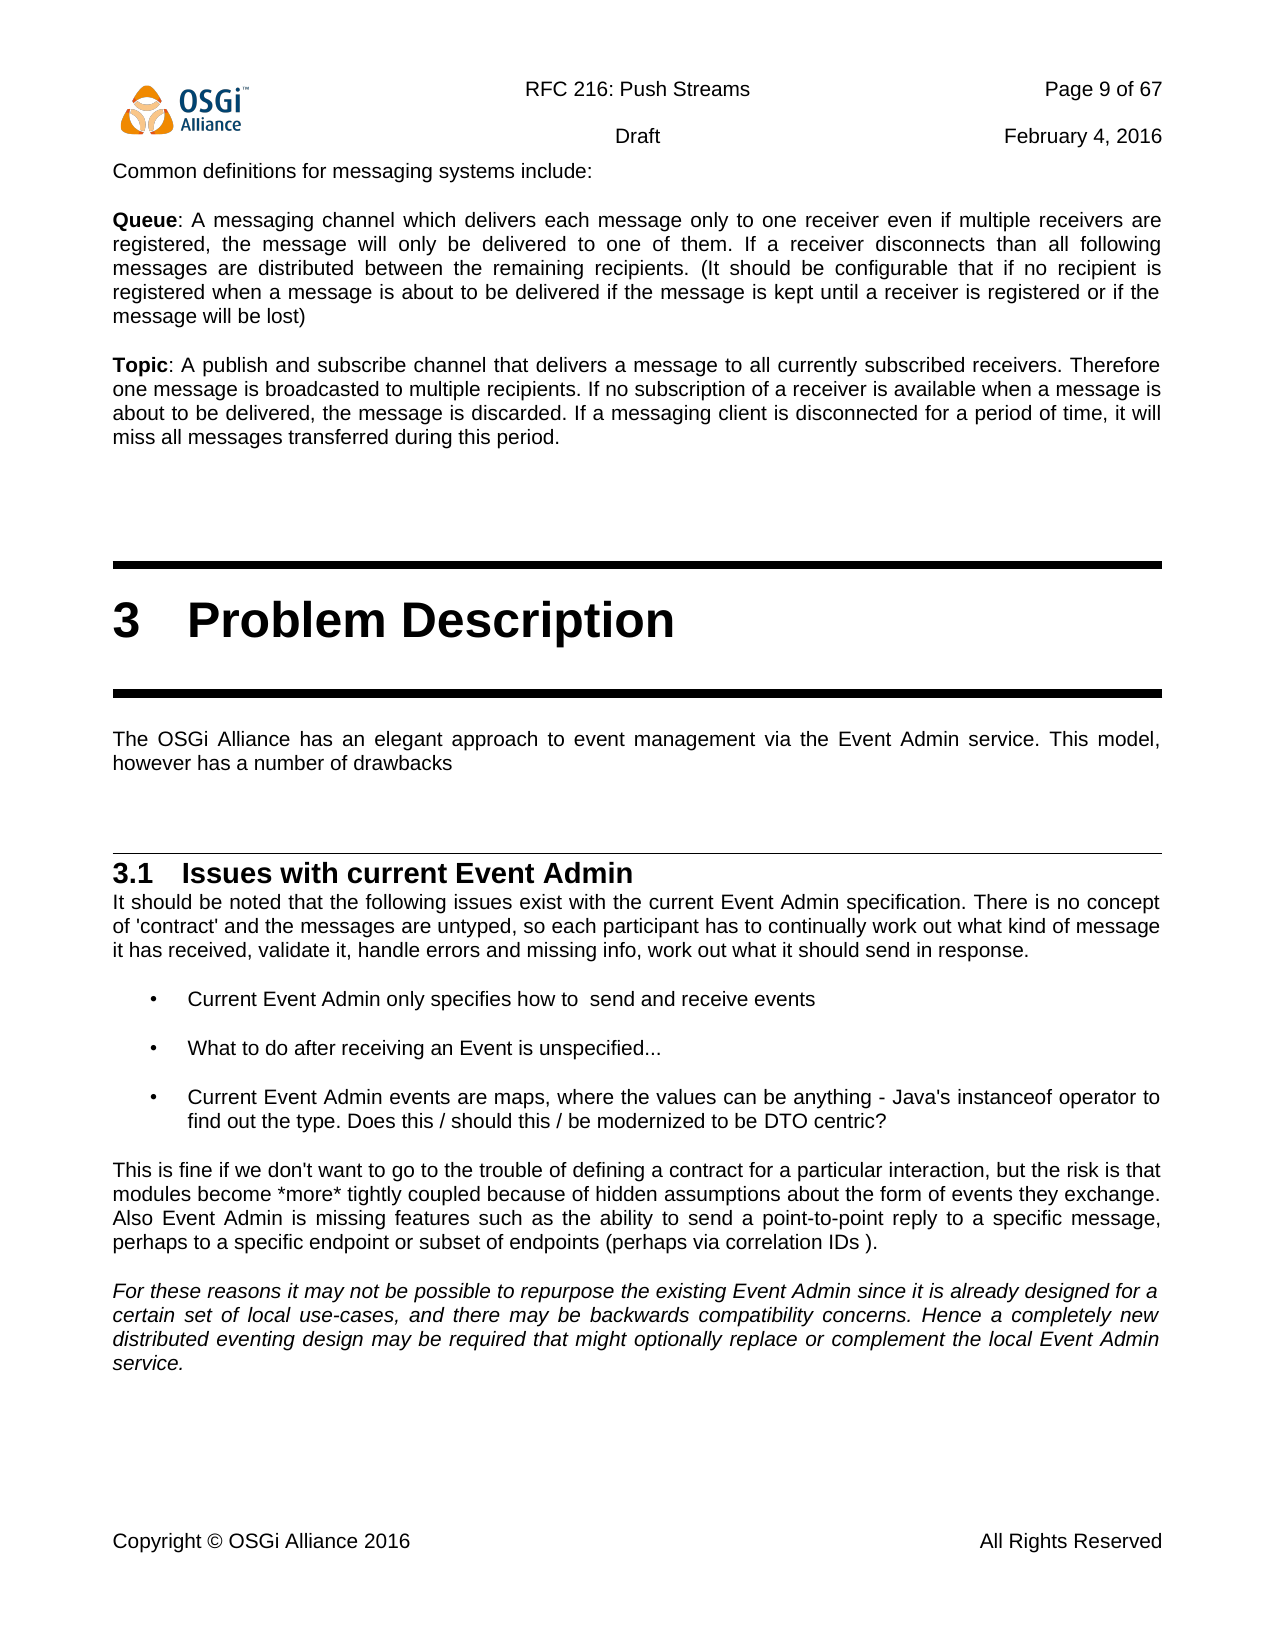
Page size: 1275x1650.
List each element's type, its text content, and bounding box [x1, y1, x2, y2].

subtitle Problem Description [112, 562, 1162, 698]
list Current Event Admin only specifies how to send and receive events [150, 986, 1162, 1011]
text Queue: A messaging channel which delivers each message only to one receiver even if multiple receivers are registered, the message will only be delivered to one of them. If a receiver disconnects than all following messages are distributed between the remaining recipients. (It should be configurable that if no recipient is registered when a message is about to be delivered if the message is kept until a receiver is registered or if the message will be lost) [112, 208, 1162, 328]
text Common definitions for messaging systems include: [112, 159, 1162, 183]
subtitle Issues with current Event Admin [112, 854, 1162, 889]
list Current Event Admin events are maps, where the values can be anything - Java's instanceof operator to find out the type. Does this / should this / be modernized to be DTO centric? [150, 1084, 1162, 1133]
list What to do after receiving an Event is unspecified... [150, 1036, 1162, 1059]
picture [113, 78, 257, 142]
text It should be noted that the following issues exist with the current Event Admin specification. There is no concept of 'contract' and the messages are untyped, so each participant has to continually work out what kind of message it has received, validate it, handle errors and missing info, work out what it should send in response. [112, 889, 1162, 961]
text This is fine if we don't want to go to the trouble of defining a contract for a particular interaction, but the risk is that modules become *more* tightly coupled because of hidden assumptions about the form of events they exchange. Also Event Admin is missing features such as the ability to send a point-to-point reply to a specific message, perhaps to a specific endpoint or subset of endpoints (perhaps via correlation IDs ). [112, 1158, 1162, 1253]
text For these reasons it may not be possible to repurpose the existing Event Admin since it is already designed for a certain set of local use-cases, and there may be backwards compatibility concerns. Hence a completely new distributed eventing design may be required that might optionally replace or complement the local Event Admin service. [112, 1278, 1162, 1374]
text The OSGi Alliance has an elegant approach to event management via the Event Admin service. This model, however has a number of drawbacks [112, 727, 1162, 775]
text Topic: A publish and subscribe channel that delivers a message to all currently subscribed receivers. Therefore one message is broadcasted to multiple recipients. If no subscription of a receiver is available when a message is about to be delivered, the message is discarded. If a messaging client is disconnected for a period of time, it will miss all messages transferred during this period. [112, 353, 1162, 448]
